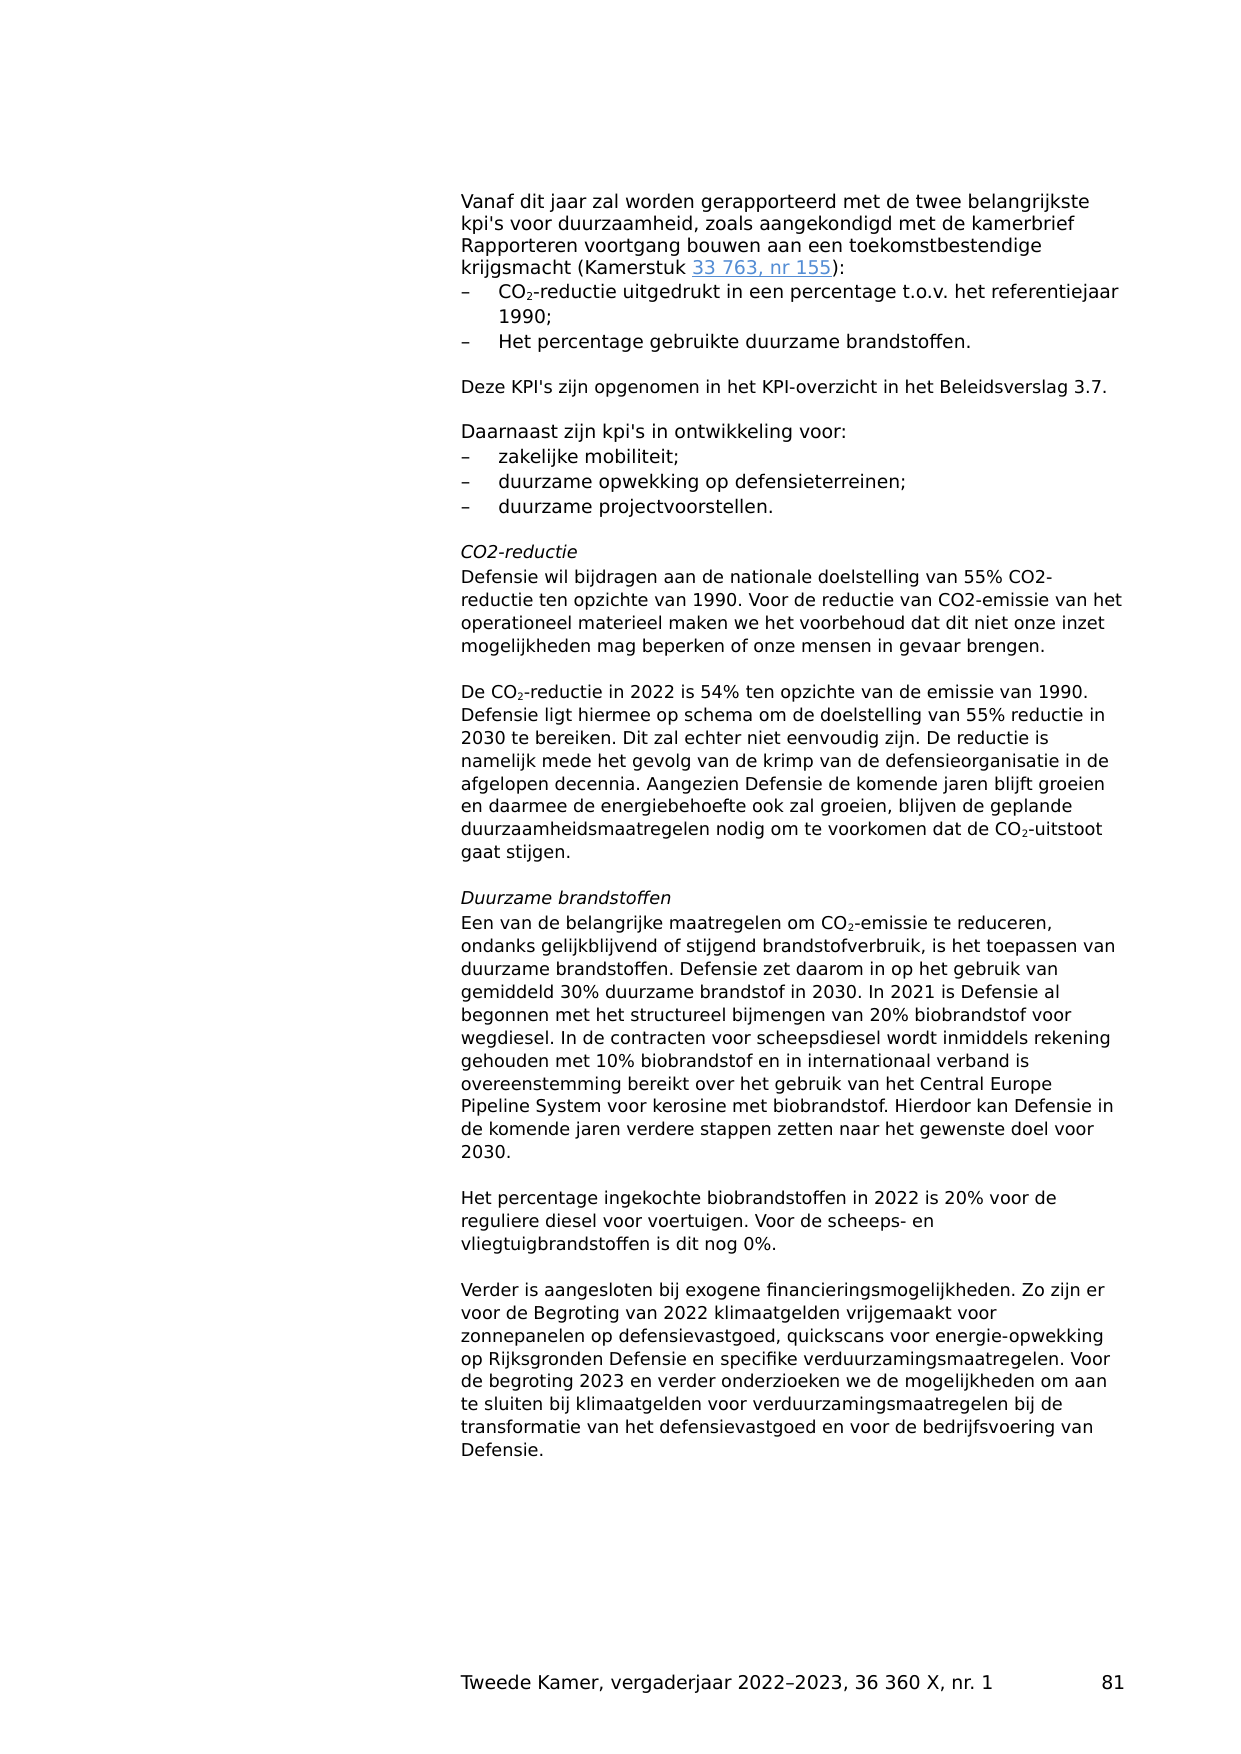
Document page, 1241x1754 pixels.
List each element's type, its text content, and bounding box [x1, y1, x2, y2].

list CO2-reductie uitgedrukt in een percentage t.o.v. het referentiejaar 1990; [461, 279, 1125, 329]
text Duurzame brandstoffen [461, 886, 1125, 909]
text Deze KPI's zijn opgenomen in het KPI-overzicht in het Beleidsverslag 3.7. [461, 376, 1125, 398]
list zakelijke mobiliteit; [461, 443, 1125, 468]
list duurzame projectvoorstellen. [461, 493, 1125, 518]
text CO2-reductie [461, 540, 1125, 563]
list duurzame opwekking op defensieterreinen; [461, 468, 1125, 493]
text Het percentage ingekochte biobrandstoffen in 2022 is 20% voor de reguliere diesel voor voertuigen. Voor de scheeps- en vliegtuigbrandstoffen is dit nog 0%. [461, 1186, 1125, 1255]
text Daarnaast zijn kpi's in ontwikkeling voor: [461, 421, 1125, 443]
list Het percentage gebruikte duurzame brandstoffen. [461, 329, 1125, 354]
text Verder is aangesloten bij exogene financieringsmogelijkheden. Zo zijn er voor de Begroting van 2022 klimaatgelden vrijgemaakt voor zonnepanelen op defensievastgoed, quickscans voor energie-opwekking op Rijksgronden Defensie en specifike verduurzamingsmaatregelen. Voor de begroting 2023 en verder onderzioeken we de mogelijkheden om aan te sluiten bij klimaatgelden voor verduurzamingsmaatregelen bij de transformatie van het defensievastgoed en voor de bedrijfsvoering van Defensie. [461, 1278, 1125, 1461]
text Defensie wil bijdragen aan de nationale doelstelling van 55% CO2-reductie ten opzichte van 1990. Voor de reductie van CO2-emissie van het operationeel materieel maken we het voorbehoud dat dit niet onze inzet mogelijkheden mag beperken of onze mensen in gevaar brengen. [461, 565, 1125, 657]
text Een van de belangrijke maatregelen om CO2-emissie te reduceren, ondanks gelijkblijvend of stijgend brandstofverbruik, is het toepassen van duurzame brandstoffen. Defensie zet daarom in op het gebruik van gemiddeld 30% duurzame brandstof in 2030. In 2021 is Defensie al begonnen met het structureel bijmengen van 20% biobrandstof voor wegdiesel. In de contracten voor scheepsdiesel wordt inmiddels rekening gehouden met 10% biobrandstof en in internationaal verband is overeenstemming bereikt over het gebruik van het Central Europe Pipeline System voor kerosine met biobrandstof. Hierdoor kan Defensie in de komende jaren verdere stappen zetten naar het gewenste doel voor 2030. [461, 911, 1125, 1163]
text De CO2-reductie in 2022 is 54% ten opzichte van de emissie van 1990. Defensie ligt hiermee op schema om de doelstelling van 55% reductie in 2030 te bereiken. Dit zal echter niet eenvoudig zijn. De reductie is namelijk mede het gevolg van de krimp van de defensieorganisatie in de afgelopen decennia. Aangezien Defensie de komende jaren blijft groeien en daarmee de energiebehoefte ook zal groeien, blijven de geplande duurzaamheidsmaatregelen nodig om te voorkomen dat de CO2-uitstoot gaat stijgen. [461, 680, 1125, 863]
text Vanaf dit jaar zal worden gerapporteerd met de twee belangrijkste kpi's voor duurzaamheid, zoals aangekondigd met de kamerbrief Rapporteren voortgang bouwen aan een toekomstbestendige krijgsmacht (Kamerstuk 33 763, nr 155): [461, 191, 1125, 279]
